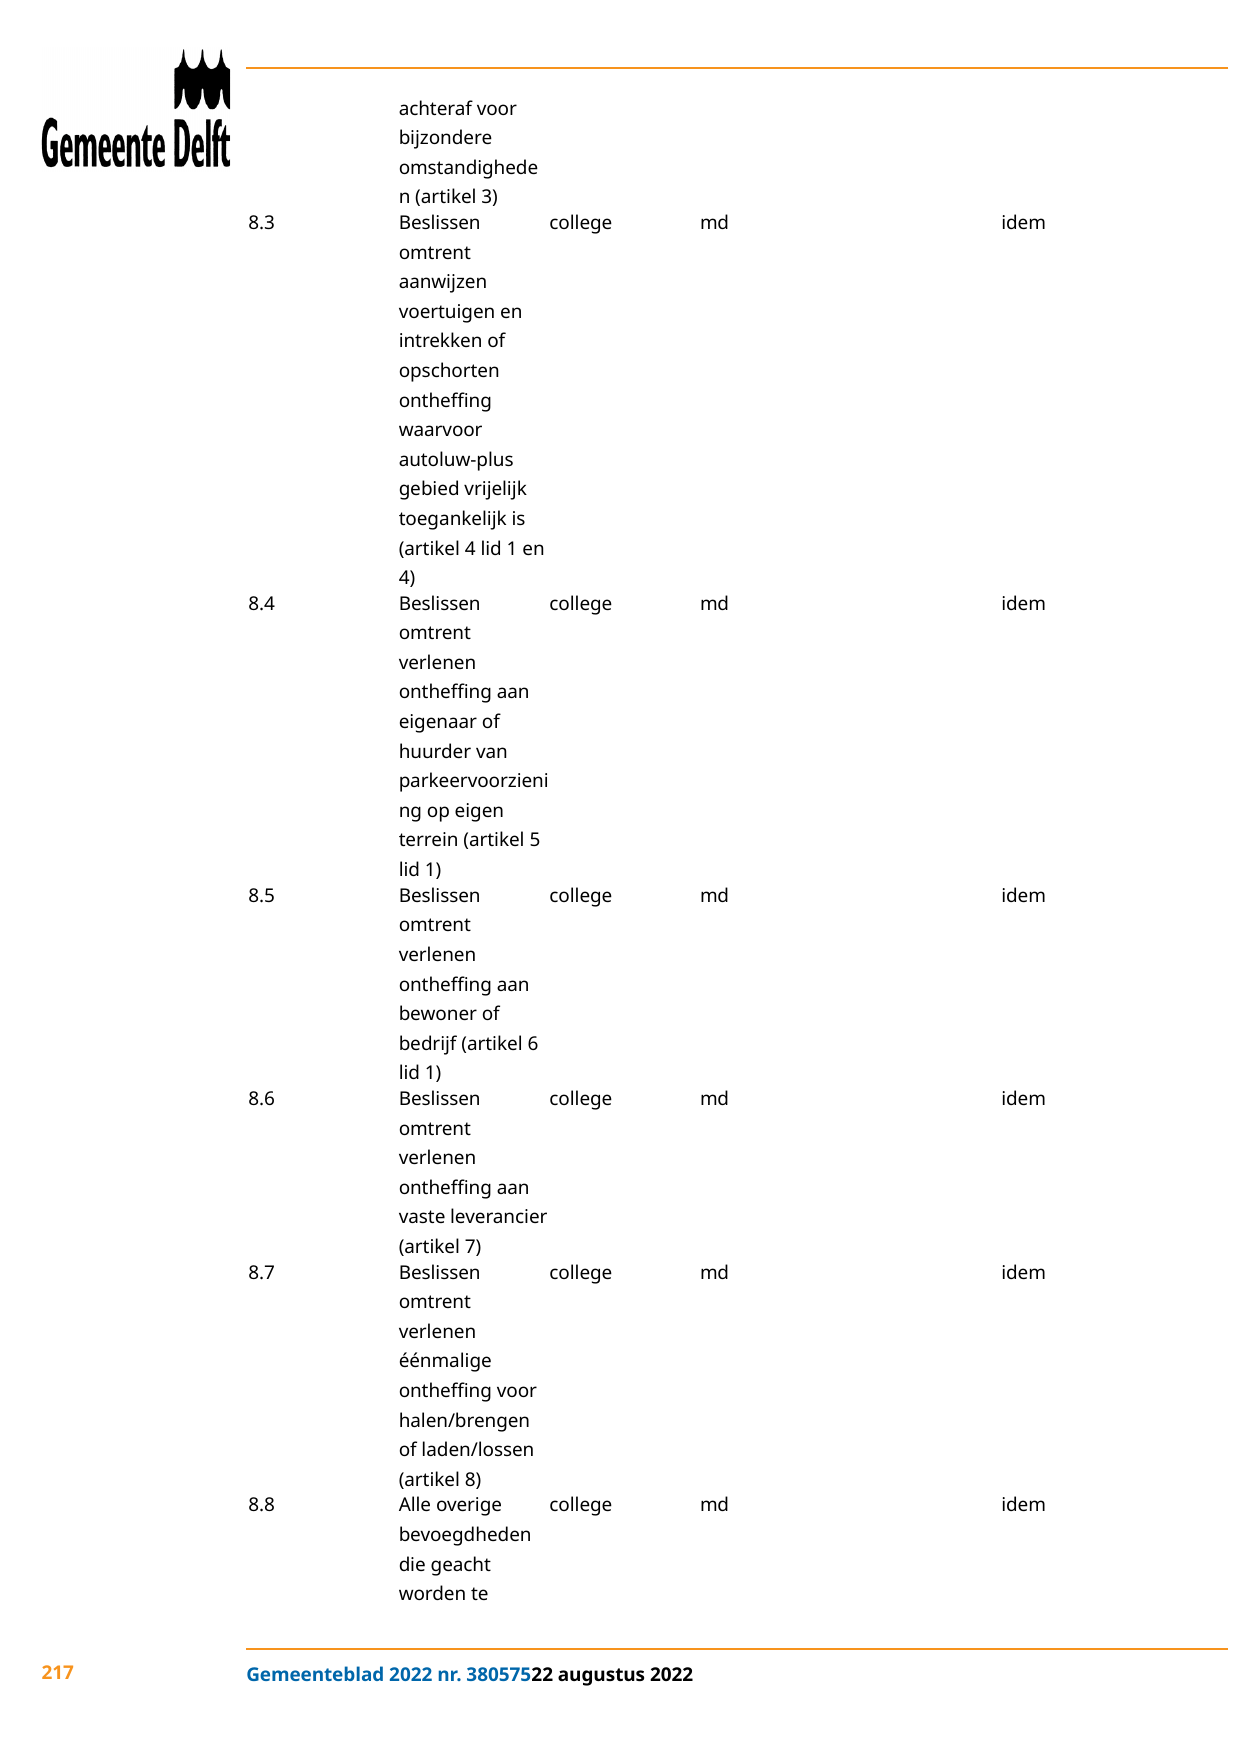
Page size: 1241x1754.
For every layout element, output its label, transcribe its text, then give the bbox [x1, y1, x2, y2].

table_cell [248, 95, 398, 209]
table_cell Alle overige bevoegdheden die geacht worden te [399, 1492, 549, 1606]
table_cell idem [1001, 882, 1152, 1085]
picture [41, 47, 231, 172]
table_cell md [700, 590, 850, 882]
table_cell [850, 95, 1001, 209]
table_cell md [700, 882, 850, 1085]
table_cell [700, 95, 850, 209]
table_cell Beslissen omtrent verlenen éénmalige ontheffing voor halen/brengen of laden/lossen (artikel 8) [399, 1259, 549, 1492]
table_cell [549, 95, 700, 209]
table_cell idem [1001, 1085, 1152, 1259]
table_cell [850, 209, 1001, 590]
table_cell 8.4 [248, 590, 398, 882]
table_cell college [549, 1259, 700, 1492]
table_cell 8.5 [248, 882, 398, 1085]
table_cell md [700, 1259, 850, 1492]
table_cell [850, 882, 1001, 1085]
table_cell md [700, 209, 850, 590]
table_cell idem [1001, 209, 1152, 590]
table_cell achteraf voor bijzondere omstandigheden (artikel 3) [399, 95, 549, 209]
table_cell 8.8 [248, 1492, 398, 1606]
table_cell idem [1001, 1259, 1152, 1492]
table_cell [1001, 95, 1152, 209]
table_cell college [549, 1085, 700, 1259]
table_cell college [549, 882, 700, 1085]
table_cell [850, 1259, 1001, 1492]
table_cell Beslissen omtrent verlenen ontheffing aan eigenaar of huurder van parkeervoorziening op eigen terrein (artikel 5 lid 1) [399, 590, 549, 882]
table_cell [850, 1492, 1001, 1606]
table_cell idem [1001, 1492, 1152, 1606]
table_cell md [700, 1492, 850, 1606]
table_cell Beslissen omtrent verlenen ontheffing aan vaste leverancier (artikel 7) [399, 1085, 549, 1259]
table_cell idem [1001, 590, 1152, 882]
table_cell 8.3 [248, 209, 398, 590]
table_cell [850, 1085, 1001, 1259]
table_cell 8.7 [248, 1259, 398, 1492]
table_cell Beslissen omtrent verlenen ontheffing aan bewoner of bedrijf (artikel 6 lid 1) [399, 882, 549, 1085]
table_cell college [549, 590, 700, 882]
table_cell college [549, 1492, 700, 1606]
table_cell md [700, 1085, 850, 1259]
table_cell Beslissen omtrent aanwijzen voertuigen en intrekken of opschorten ontheffing waarvoor autoluw-plus gebied vrijelijk toegankelijk is (artikel 4 lid 1 en 4) [399, 209, 549, 590]
table_cell 8.6 [248, 1085, 398, 1259]
table_cell [850, 590, 1001, 882]
table_cell college [549, 209, 700, 590]
